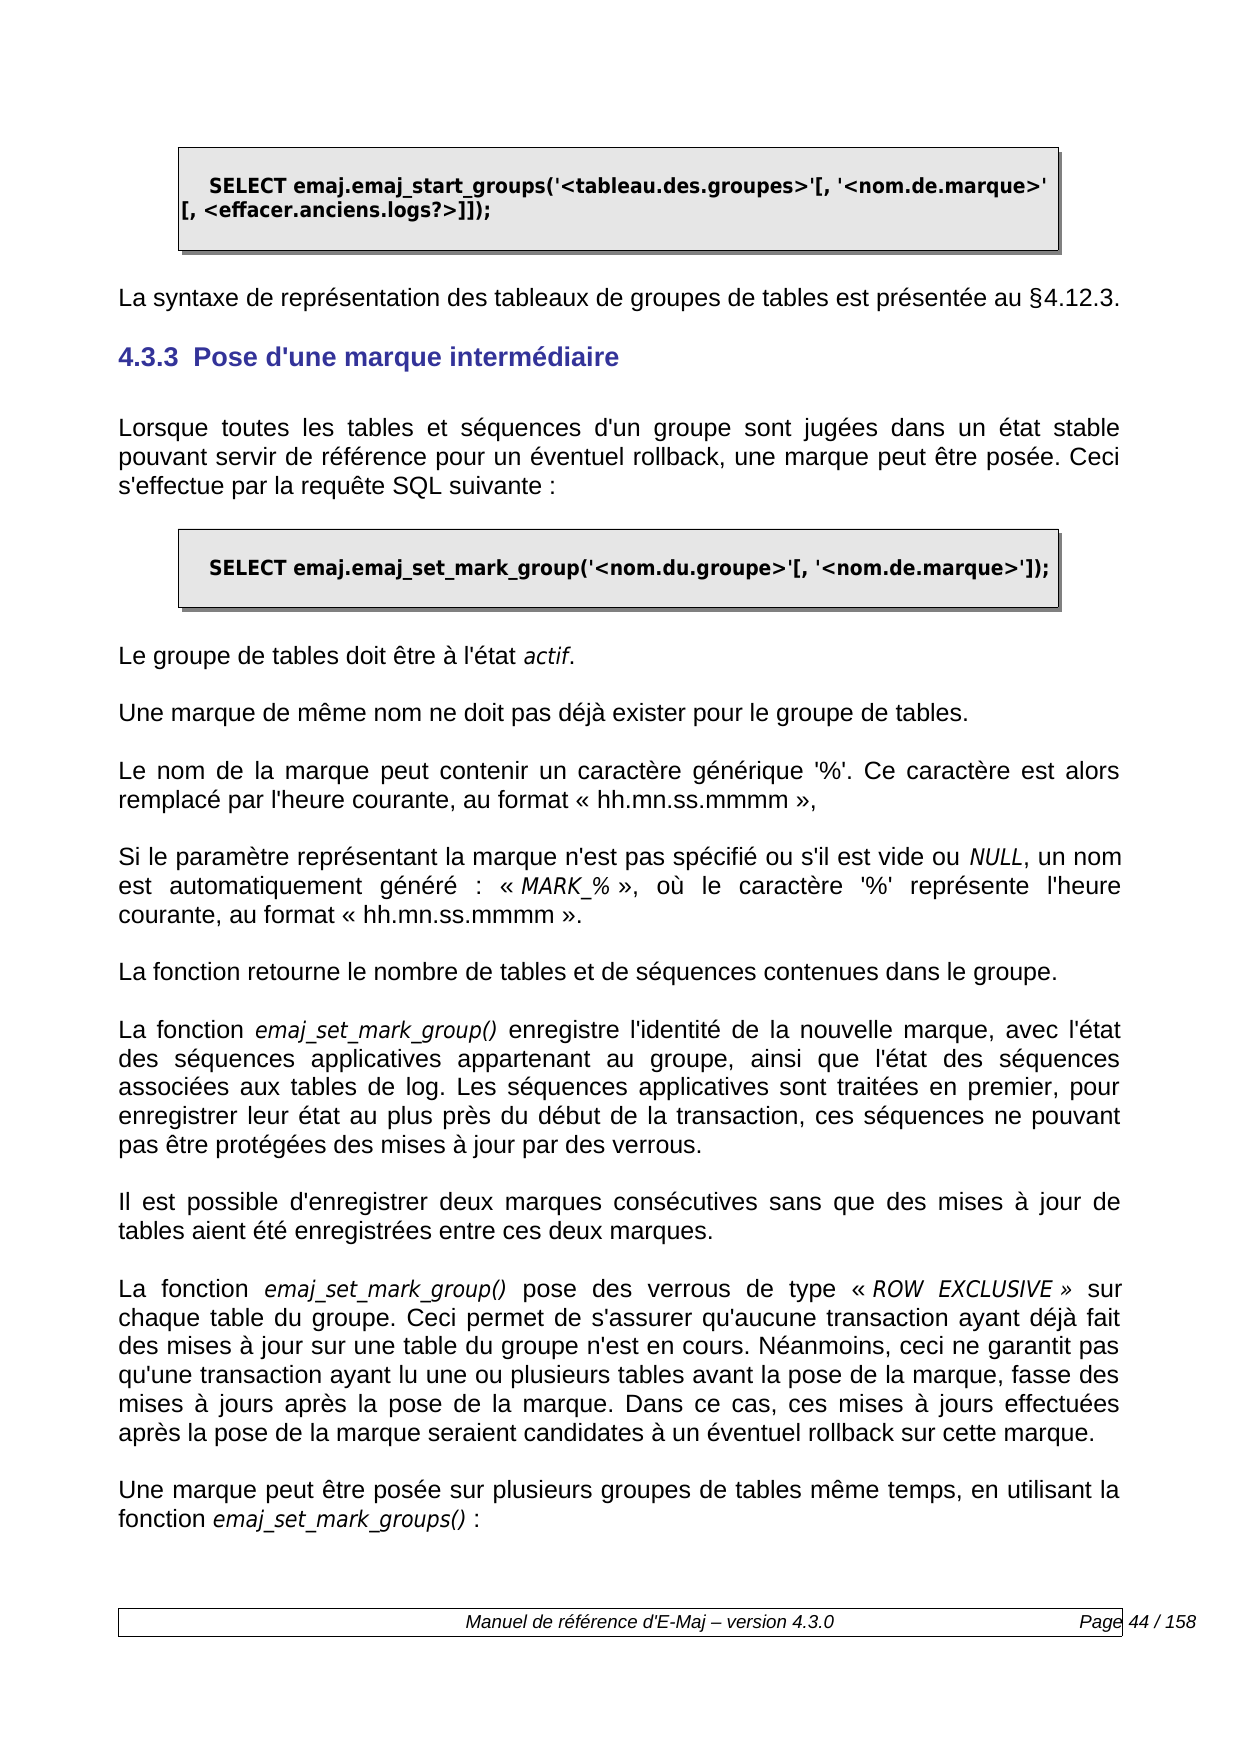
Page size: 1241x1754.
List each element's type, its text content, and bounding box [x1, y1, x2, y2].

text Il est possible d'enregistrer deux marques consécutives sans que des mises à jour de tables aient été enregistrées entre ces deux marques. [118, 1187, 1122, 1245]
text SELECT emaj.emaj_set_mark_group('<nom.du.groupe>'[, '<nom.de.marque>']); [179, 553, 1058, 577]
text La syntaxe de représentation des tableaux de groupes de tables est présentée au §4.12.3. [118, 283, 1122, 312]
text Une marque peut être posée sur plusieurs groupes de tables même temps, en utilisant la fonction emaj_set_mark_groups() : [118, 1475, 1122, 1533]
text La fonction emaj_set_mark_group() pose des verrous de type « ROW EXCLUSIVE » sur chaque table du groupe. Ceci permet de s'assurer qu'aucune transaction ayant déjà fait des mises à jour sur une table du groupe n'est en cours. Néanmoins, ceci ne garantit pas qu'une transaction ayant lu une ou plusieurs tables avant la pose de la marque, fasse des mises à jours après la pose de la marque. Dans ce cas, ces mises à jours effectuées après la pose de la marque seraient candidates à un éventuel rollback sur cette marque. [118, 1274, 1122, 1446]
text La fonction retourne le nombre de tables et de séquences contenues dans le groupe. [118, 957, 1122, 986]
text Une marque de même nom ne doit pas déjà exister pour le groupe de tables. [118, 698, 1122, 727]
text Lorsque toutes les tables et séquences d'un groupe sont jugées dans un état stable pouvant servir de référence pour un éventuel rollback, une marque peut être posée. Ceci s'effectue par la requête SQL suivante : [118, 413, 1122, 500]
text Si le paramètre représentant la marque n'est pas spécifié ou s'il est vide ou NULL, un nom est automatiquement généré : « MARK_% », où le caractère '%' représente l'heure courante, au format « hh.mn.ss.mmmm ». [118, 842, 1122, 928]
subtitle Pose d'une marque intermédiaire [118, 341, 1122, 372]
text Le groupe de tables doit être à l'état actif. [118, 641, 1122, 669]
text Le nom de la marque peut contenir un caractère générique '%'. Ce caractère est alors remplacé par l'heure courante, au format « hh.mn.ss.mmmm », [118, 756, 1122, 813]
text SELECT emaj.emaj_start_groups('<tableau.des.groupes>'[, '<nom.de.marque>' [, <effacer.anciens.logs?>]]); [179, 171, 1058, 220]
text La fonction emaj_set_mark_group() enregistre l'identité de la nouvelle marque, avec l'état des séquences applicatives appartenant au groupe, ainsi que l'état des séquences associées aux tables de log. Les séquences applicatives sont traitées en premier, pour enregistrer leur état au plus près du début de la transaction, ces séquences ne pouvant pas être protégées des mises à jour par des verrous. [118, 1015, 1122, 1159]
